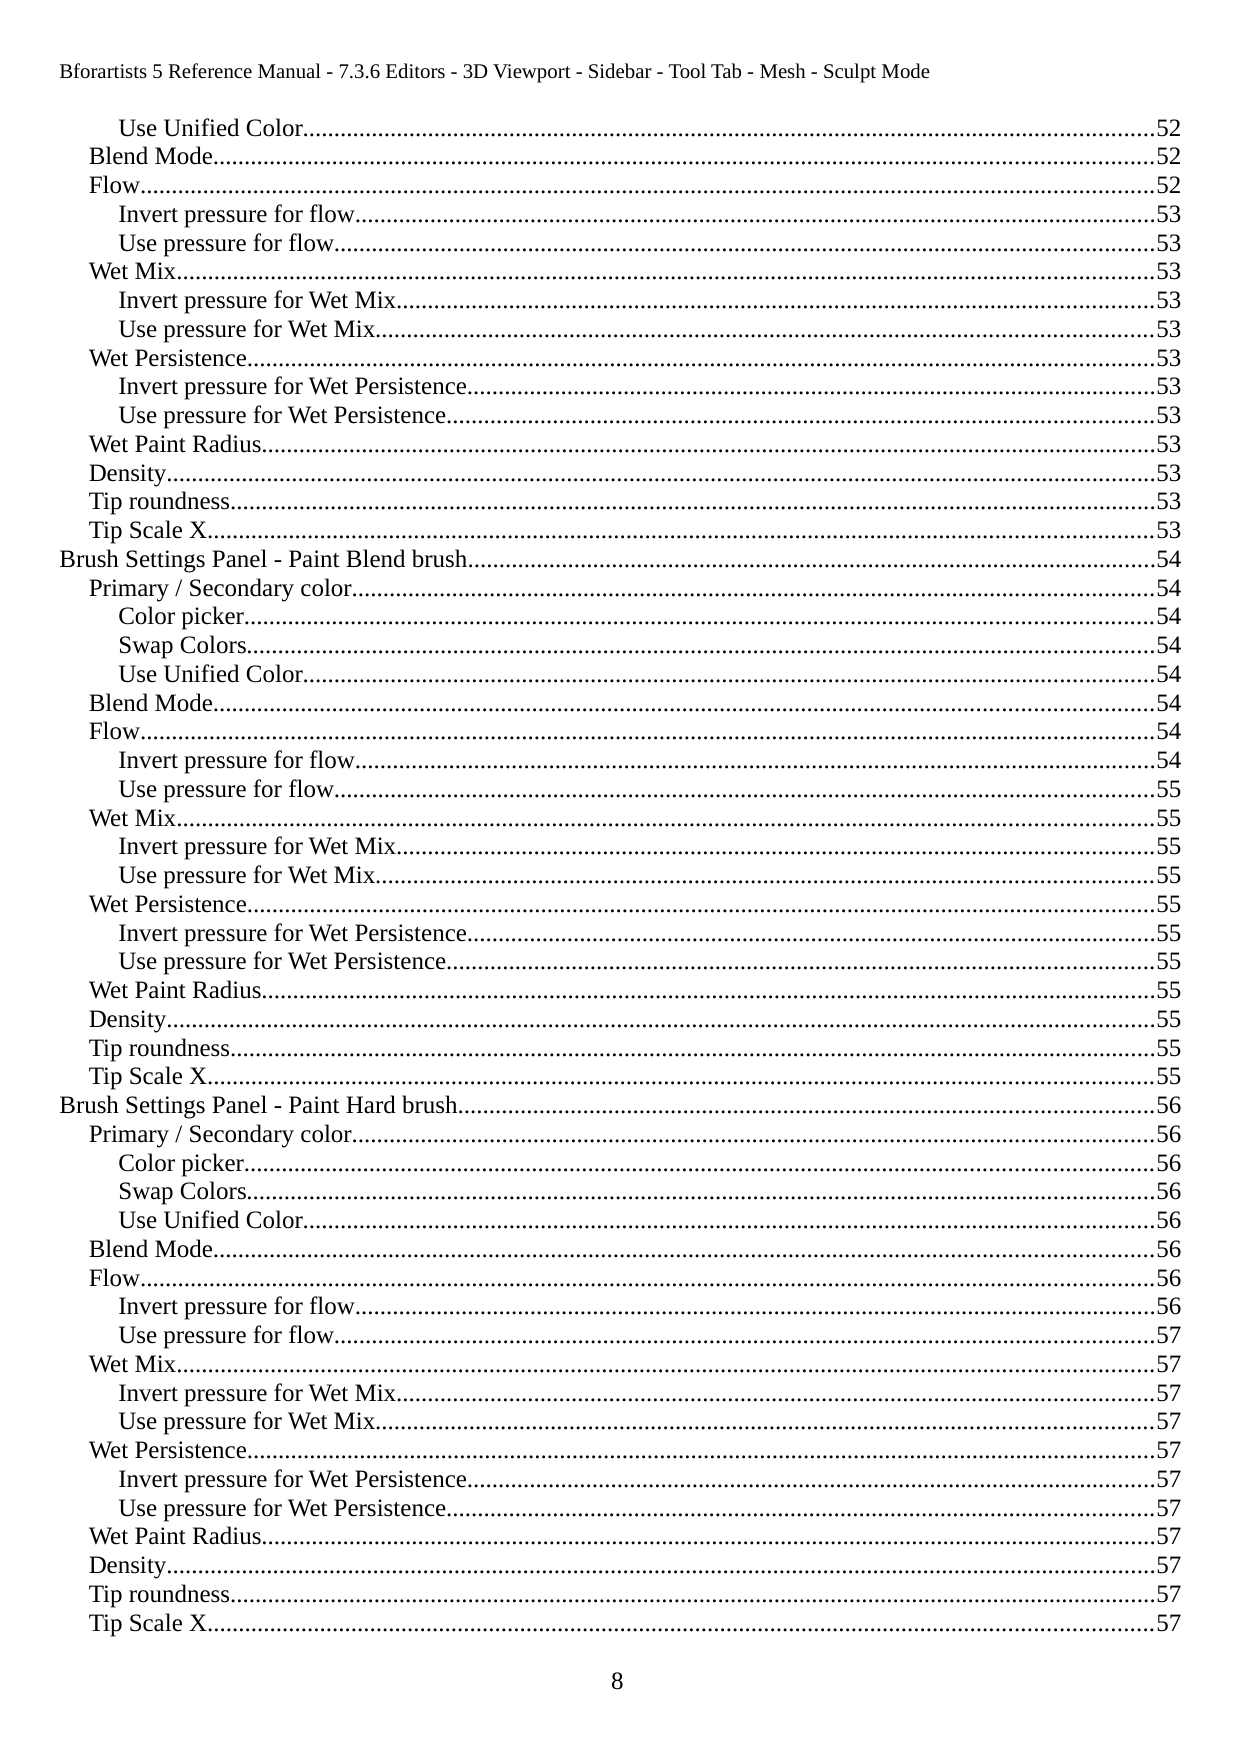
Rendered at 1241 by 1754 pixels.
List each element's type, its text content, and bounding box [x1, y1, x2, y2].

text Blend Mode 52 [88, 141, 1181, 170]
text Swap Colors 54 [118, 630, 1181, 659]
text Wet Paint Radius 55 [88, 975, 1181, 1004]
text Flow 54 [88, 716, 1181, 745]
text Invert pressure for Wet Mix 55 [118, 831, 1181, 860]
text Brush Settings Panel - Paint Hard brush 56 [59, 1090, 1181, 1119]
text Use pressure for Wet Mix 57 [118, 1406, 1181, 1435]
text Wet Paint Radius 53 [88, 429, 1181, 458]
text Color picker 54 [118, 601, 1181, 630]
text Wet Mix 57 [88, 1349, 1181, 1378]
text Density 55 [88, 1004, 1181, 1033]
text Use pressure for Wet Mix 55 [118, 860, 1181, 889]
text Use Unified Color 54 [118, 659, 1181, 688]
text Use pressure for Wet Persistence 57 [118, 1493, 1181, 1521]
text Flow 56 [88, 1263, 1181, 1291]
text Tip roundness 53 [88, 486, 1181, 515]
text Invert pressure for Wet Persistence 55 [118, 918, 1181, 946]
text Color picker 56 [118, 1148, 1181, 1176]
text Invert pressure for flow 56 [118, 1291, 1181, 1320]
text Wet Persistence 57 [88, 1435, 1181, 1464]
text Flow 52 [88, 170, 1181, 199]
text Use pressure for Wet Mix 53 [118, 314, 1181, 343]
text Wet Mix 55 [88, 803, 1181, 831]
text Use pressure for flow 55 [118, 774, 1181, 803]
text Tip Scale X 53 [88, 515, 1181, 544]
text Invert pressure for Wet Mix 53 [118, 285, 1181, 314]
text Brush Settings Panel - Paint Blend brush 54 [59, 544, 1181, 573]
text Density 57 [88, 1550, 1181, 1579]
text Wet Persistence 55 [88, 889, 1181, 918]
text Use pressure for Wet Persistence 53 [118, 400, 1181, 429]
text Use pressure for flow 57 [118, 1320, 1181, 1349]
text Invert pressure for Wet Persistence 53 [118, 371, 1181, 400]
text Invert pressure for flow 53 [118, 199, 1181, 228]
text Tip roundness 57 [88, 1579, 1181, 1608]
text Invert pressure for flow 54 [118, 745, 1181, 774]
text Use Unified Color 56 [118, 1205, 1181, 1234]
text Tip Scale X 55 [88, 1061, 1181, 1090]
text Primary / Secondary color 56 [88, 1119, 1181, 1148]
text Primary / Secondary color 54 [88, 573, 1181, 601]
text Use Unified Color 52 [118, 113, 1181, 141]
text Invert pressure for Wet Persistence 57 [118, 1464, 1181, 1493]
text Blend Mode 54 [88, 688, 1181, 716]
text Use pressure for flow 53 [118, 228, 1181, 256]
text Swap Colors 56 [118, 1176, 1181, 1205]
text Density 53 [88, 458, 1181, 486]
text Blend Mode 56 [88, 1234, 1181, 1263]
text Wet Mix 53 [88, 256, 1181, 285]
text Wet Persistence 53 [88, 343, 1181, 371]
text Tip roundness 55 [88, 1033, 1181, 1061]
text Tip Scale X 57 [88, 1608, 1181, 1636]
text Use pressure for Wet Persistence 55 [118, 946, 1181, 975]
text Wet Paint Radius 57 [88, 1521, 1181, 1550]
text Invert pressure for Wet Mix 57 [118, 1378, 1181, 1406]
